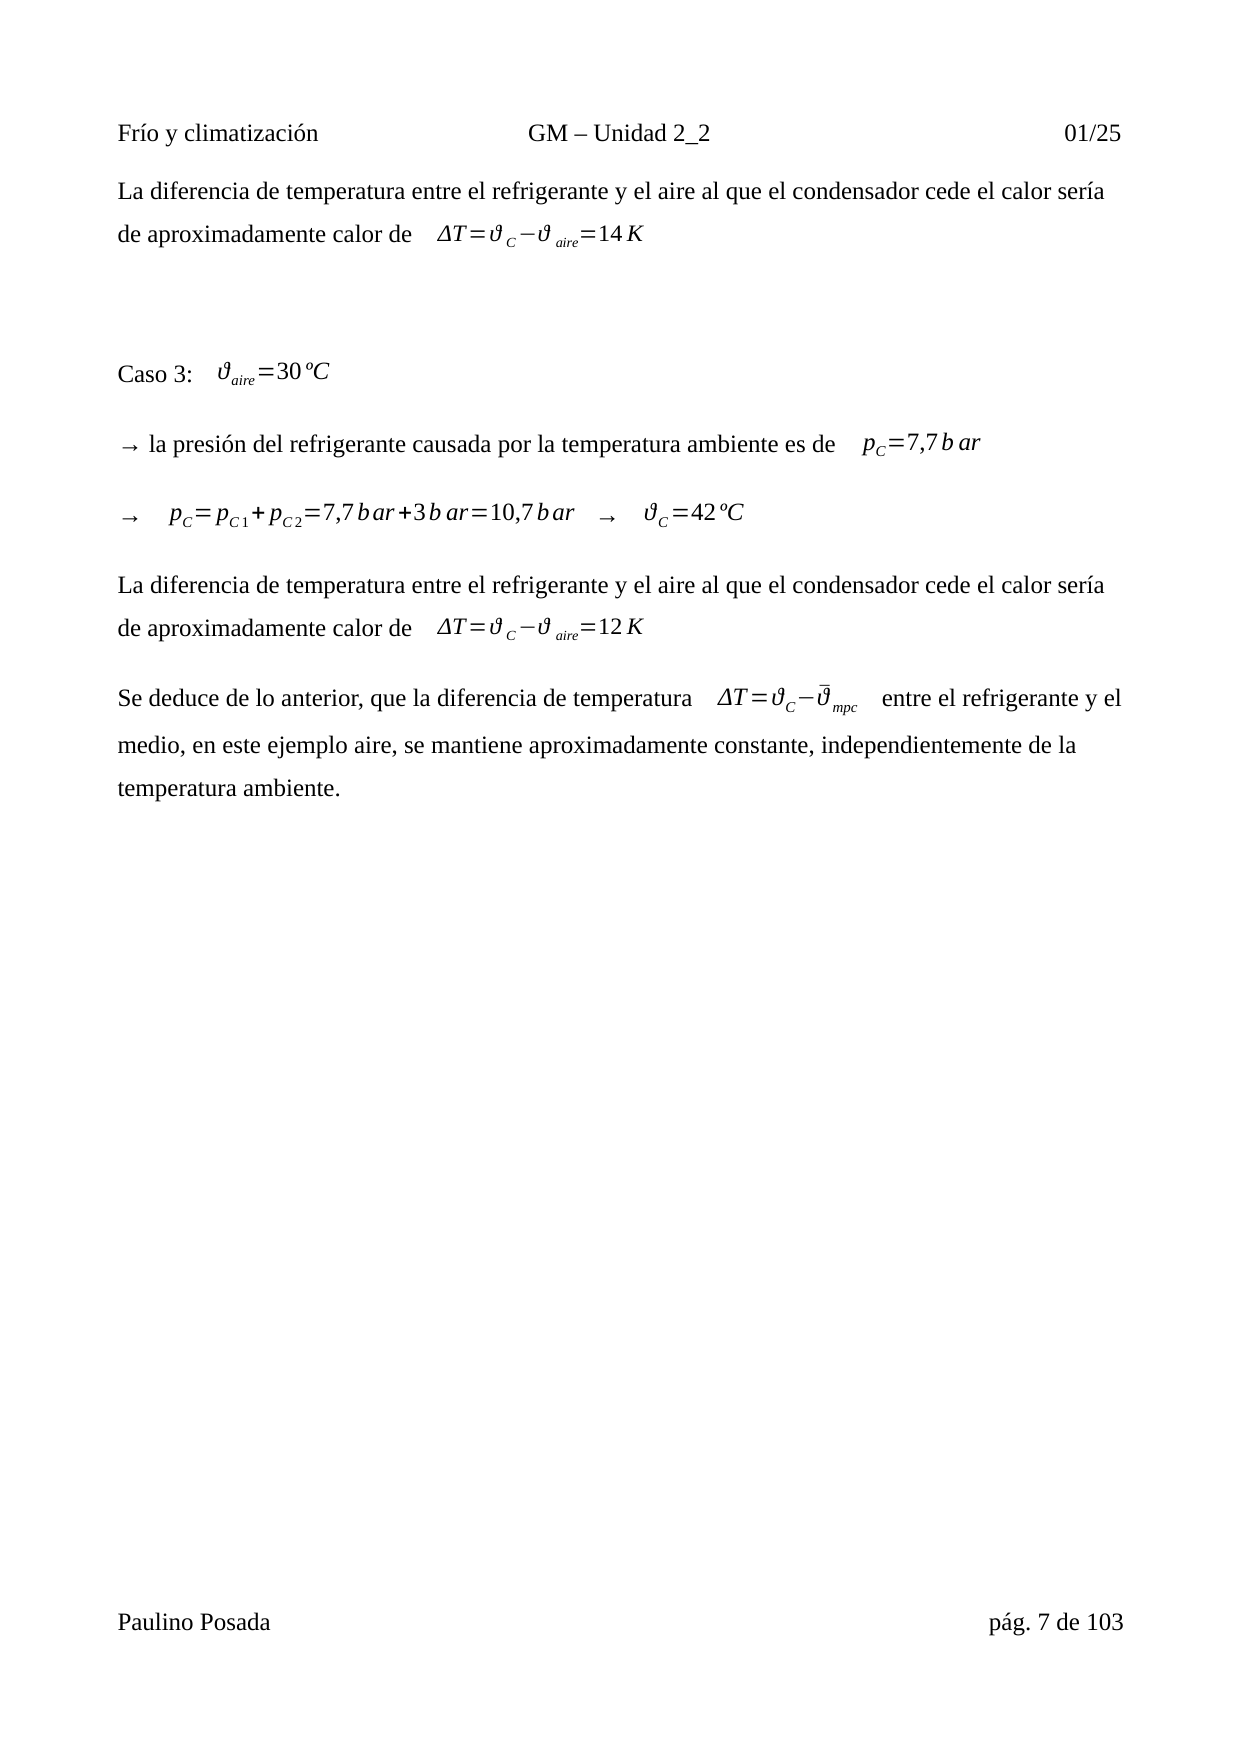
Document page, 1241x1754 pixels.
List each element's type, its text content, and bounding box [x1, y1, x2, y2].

text Se deduce de lo anterior, que la diferencia de temperatura entre el refrigerante y el medio, en este ejemplo aire, se mantiene aproximadamente constante, independientemente de la temperatura ambiente. [117, 683, 1123, 802]
text → la presión del refrigerante causada por la temperatura ambiente es de [117, 428, 1123, 460]
text Caso 3: [117, 358, 1123, 389]
text La diferencia de temperatura entre el refrigerante y el aire al que el condensador cede el calor sería de aproximadamente calor de [117, 570, 1123, 643]
text La diferencia de temperatura entre el refrigerante y el aire al que el condensador cede el calor sería de aproximadamente calor de [117, 176, 1123, 250]
text → → [117, 499, 1123, 530]
